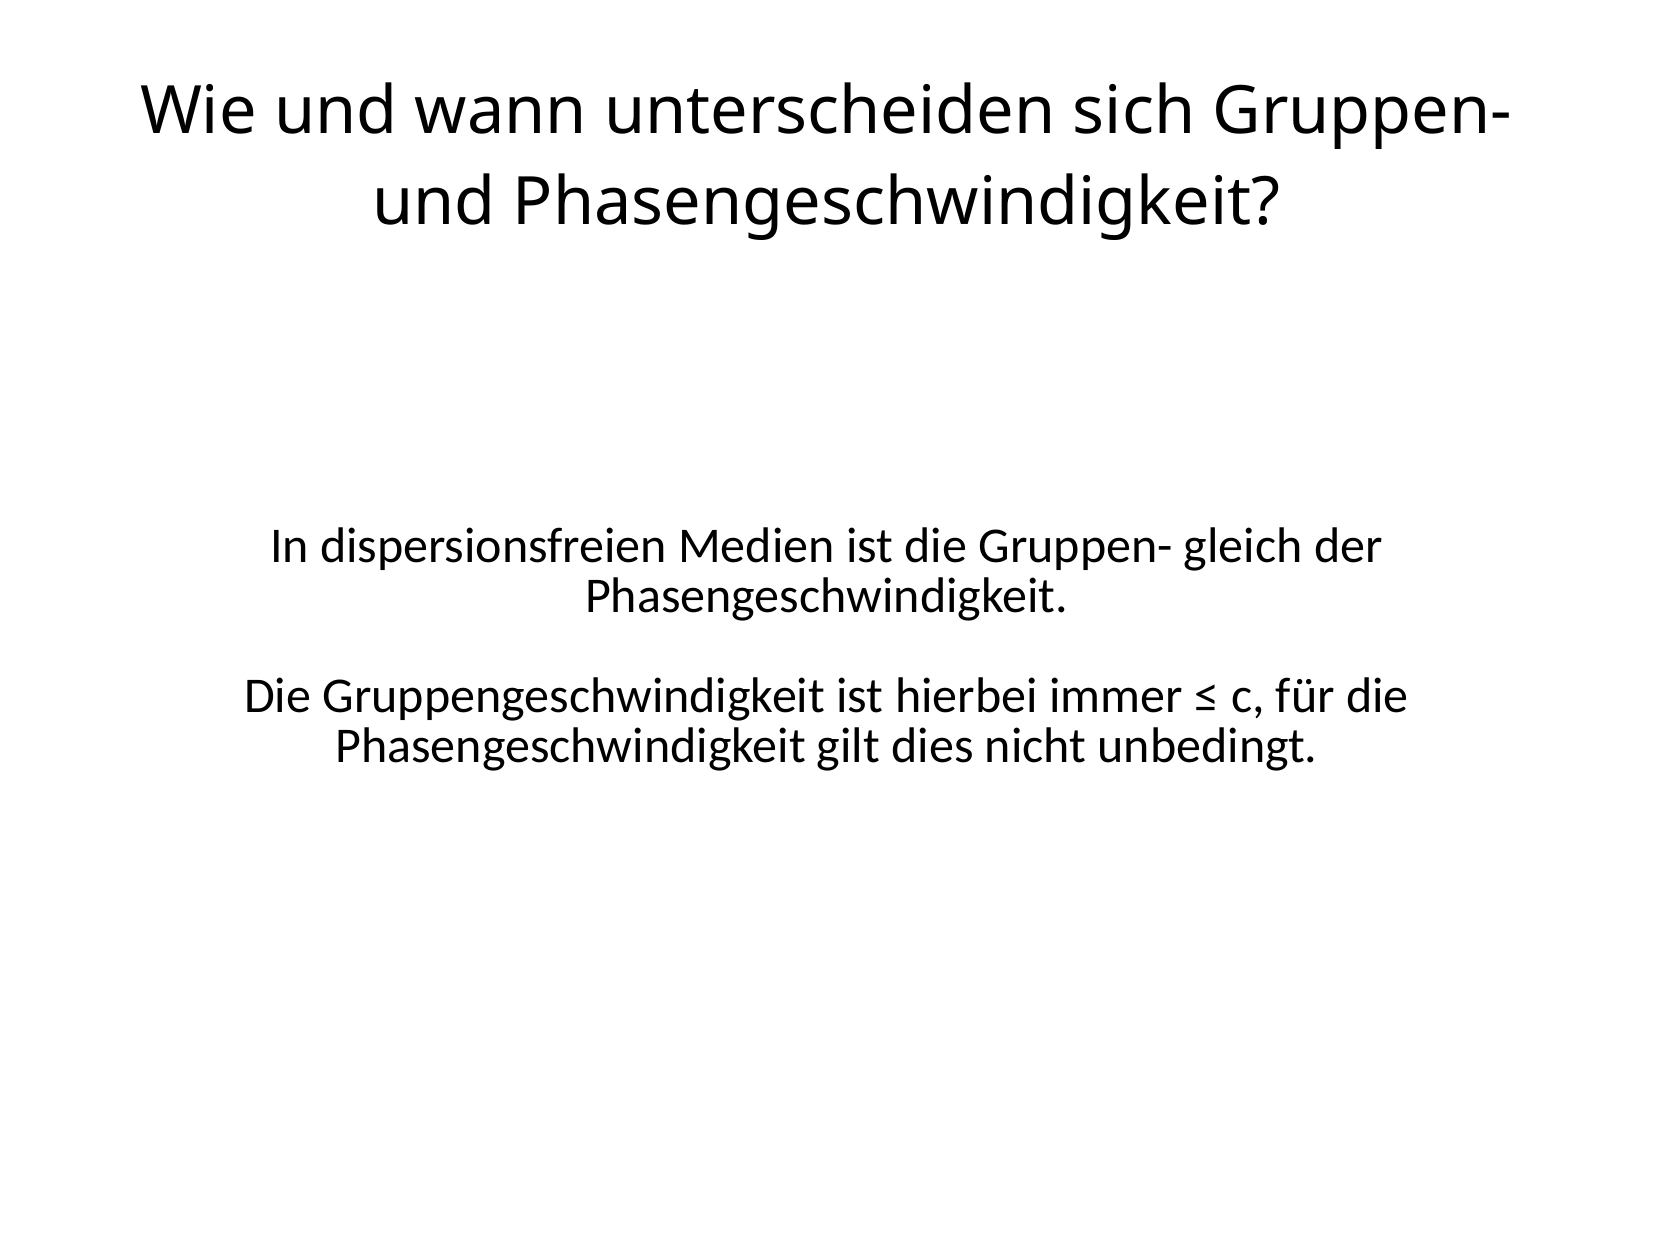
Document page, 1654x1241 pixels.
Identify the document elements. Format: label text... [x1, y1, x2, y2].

title Wie und wann unterscheiden sich Gruppen- und Phasengeschwindigkeit? [82, 49, 1571, 257]
subtitle In dispersionsfreien Medien ist die Gruppen- gleich der Phasengeschwindigkeit. Die Gruppengeschwindigkeit ist hierbei immer ≤ c, für die Phasengeschwindigkeit gilt dies nicht unbedingt. [82, 290, 1571, 1010]
